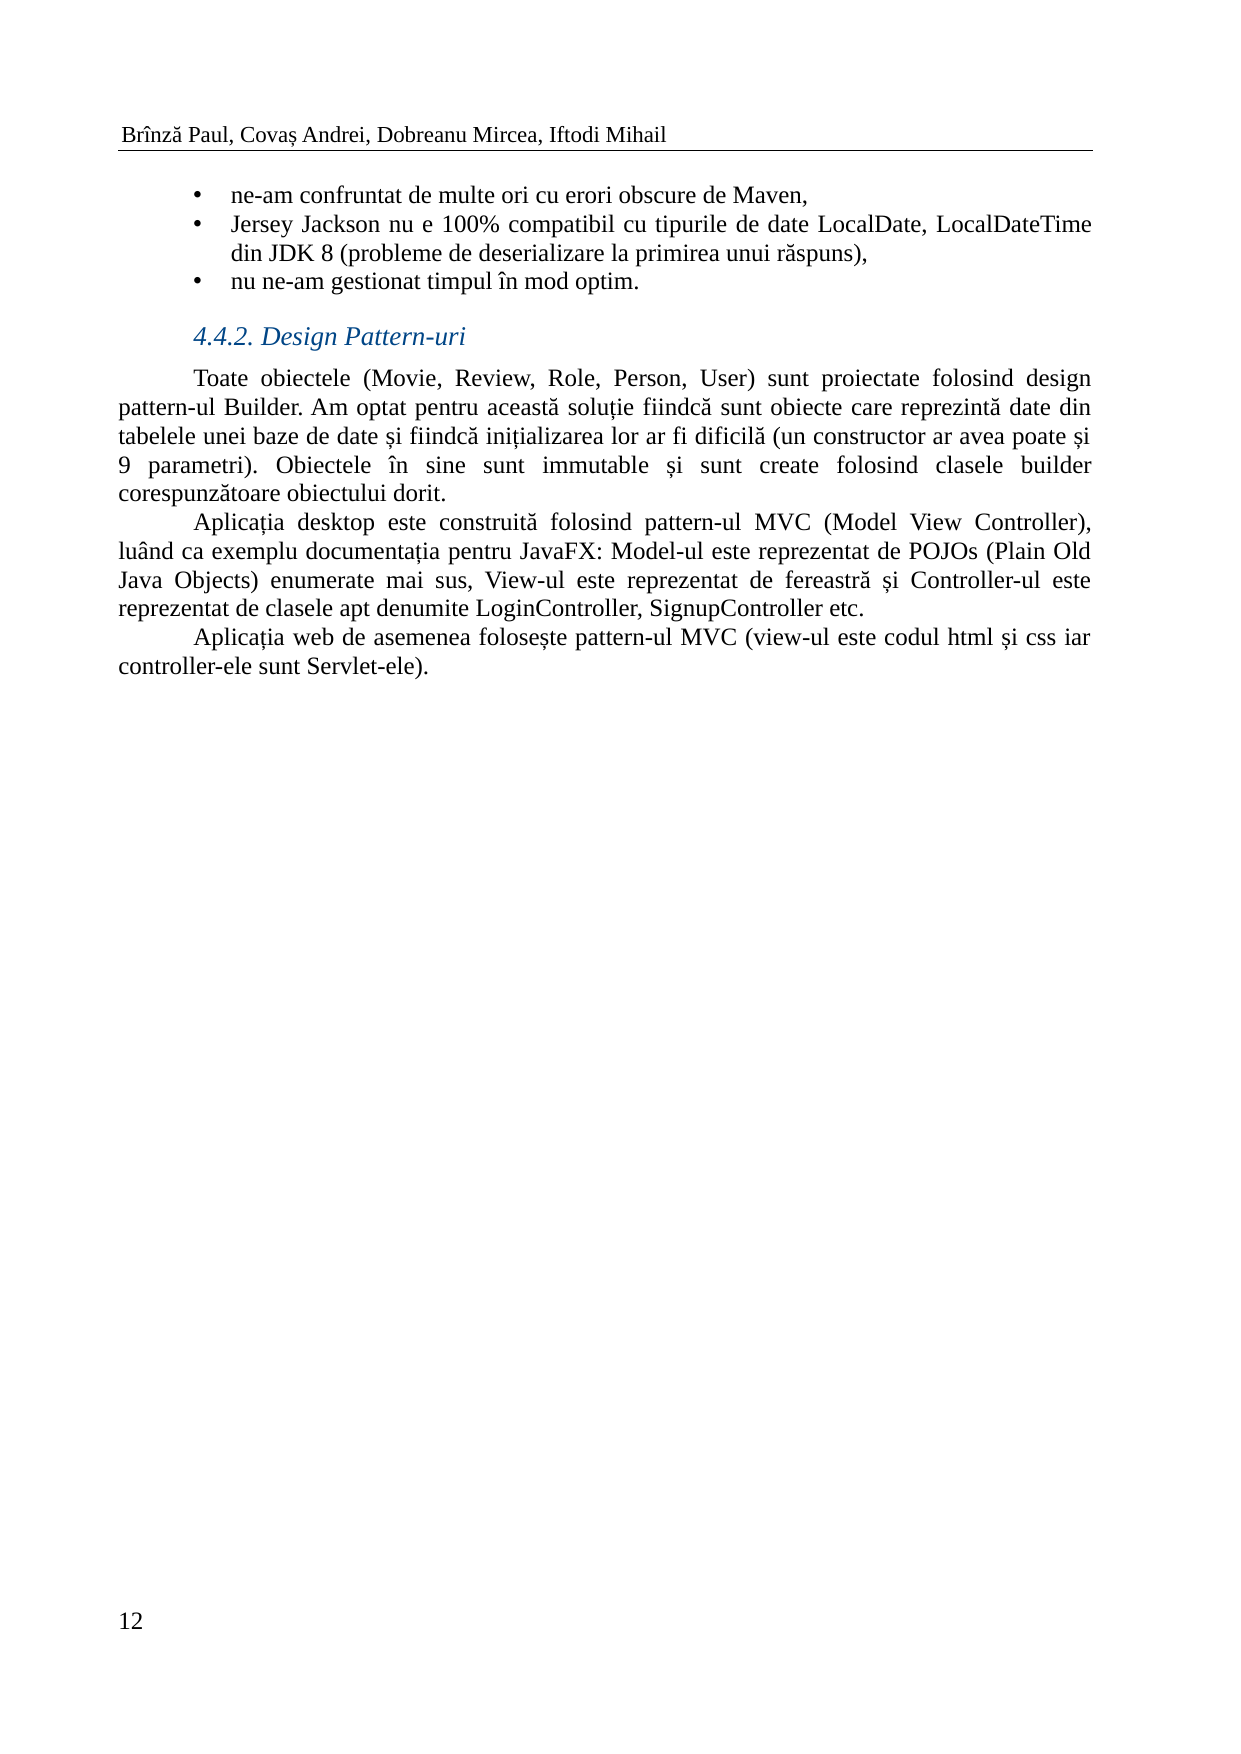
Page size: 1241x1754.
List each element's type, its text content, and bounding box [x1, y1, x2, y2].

text Toate obiectele (Movie, Review, Role, Person, User) sunt proiectate folosind design pattern-ul Builder. Am optat pentru această soluție fiindcă sunt obiecte care reprezintă date din tabelele unei baze de date și fiindcă inițializarea lor ar fi dificilă (un constructor ar avea poate și 9 parametri). Obiectele în sine sunt immutable și sunt create folosind clasele builder corespunzătoare obiectului dorit. [118, 363, 1093, 507]
text Aplicația web de asemenea folosește pattern-ul MVC (view-ul este codul html și css iar controller-ele sunt Servlet-ele). [118, 622, 1093, 680]
text Aplicația desktop este construită folosind pattern-ul MVC (Model View Controller), luând ca exemplu documentația pentru JavaFX: Model-ul este reprezentat de POJOs (Plain Old Java Objects) enumerate mai sus, View-ul este reprezentat de fereastră și Controller-ul este reprezentat de clasele apt denumite LoginController, SignupController etc. [118, 507, 1093, 622]
subtitle Design Pattern-uri [193, 320, 1093, 351]
list Jersey Jackson nu e 100% compatibil cu tipurile de date LocalDate, LocalDateTime din JDK 8 (probleme de deserializare la primirea unui răspuns), [193, 209, 1093, 266]
list nu ne-am gestionat timpul în mod optim. [193, 266, 1093, 295]
list ne-am confruntat de multe ori cu erori obscure de Maven, [193, 180, 1093, 209]
